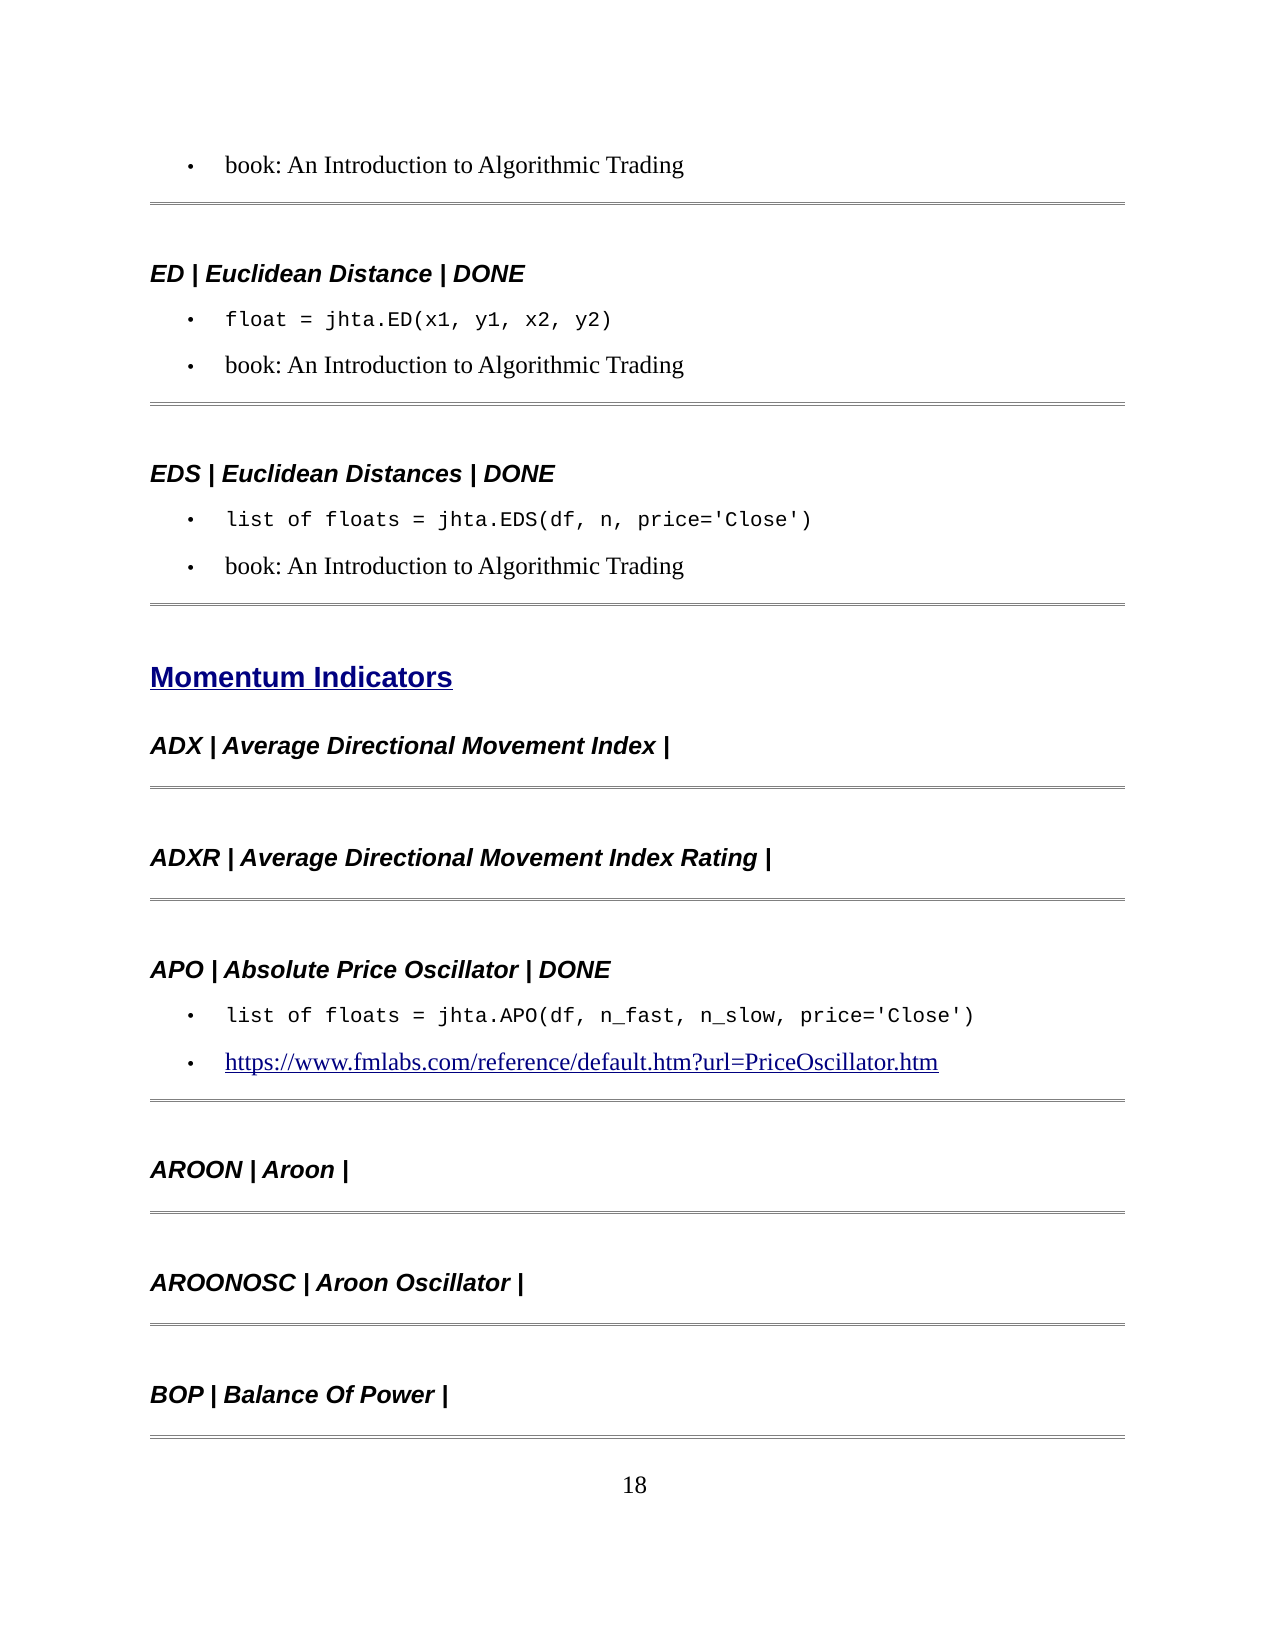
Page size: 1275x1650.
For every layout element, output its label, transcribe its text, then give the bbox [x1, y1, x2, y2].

list list of floats = jhta.APO(df, n_fast, n_slow, price='Close') [187, 1005, 1125, 1029]
subtitle ADXR | Average Directional Movement Index Rating | [150, 843, 1125, 871]
list https://www.fmlabs.com/reference/default.htm?url=PriceOscillator.htm [187, 1047, 1125, 1075]
list book: An Introduction to Algorithmic Trading [187, 350, 1125, 379]
subtitle ED | Euclidean Distance | DONE [150, 259, 1125, 287]
subtitle AROON | Aroon | [150, 1156, 1125, 1184]
subtitle EDS | Euclidean Distances | DONE [150, 459, 1125, 488]
subtitle Momentum Indicators [150, 660, 1125, 693]
list list of floats = jhta.EDS(df, n, price='Close') [187, 509, 1125, 533]
subtitle APO | Absolute Price Oscillator | DONE [150, 955, 1125, 984]
subtitle AROONOSC | Aroon Oscillator | [150, 1268, 1125, 1296]
subtitle BOP | Balance Of Power | [150, 1380, 1125, 1408]
subtitle ADX | Average Directional Movement Index | [150, 731, 1125, 759]
list book: An Introduction to Algorithmic Trading [187, 150, 1125, 179]
list float = jhta.ED(x1, y1, x2, y2) [187, 309, 1125, 332]
list book: An Introduction to Algorithmic Trading [187, 551, 1125, 579]
